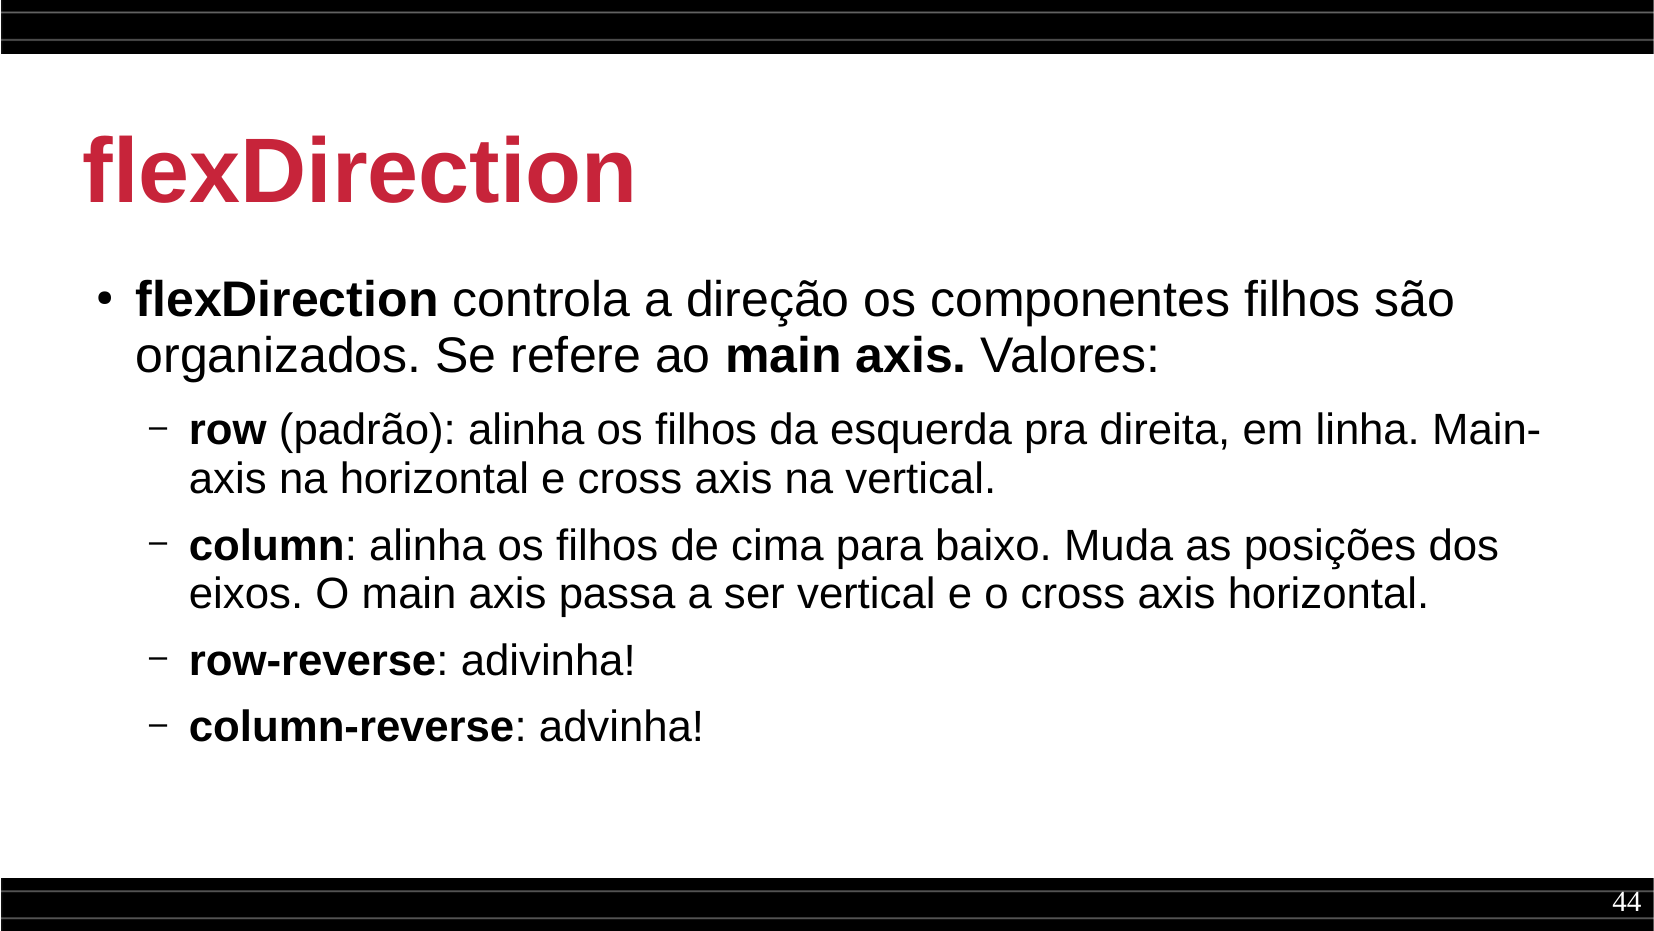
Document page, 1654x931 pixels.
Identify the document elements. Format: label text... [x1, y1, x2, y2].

title flexDirection [82, 92, 1571, 249]
picture [1, 878, 1654, 931]
picture [1, 0, 1654, 54]
list flexDirection controla a direção os componentes filhos são organizados. Se refere ao main axis. Valores: row (padrão): alinha os filhos da esquerda pra direita, em linha. Main-axis na horizontal e cross axis na vertical. column: alinha os filhos de cima para baixo. Muda as posições dos eixos. O main axis passa a ser vertical e o cross axis horizontal. row-reverse: adivinha! column-reverse: advinha! [82, 271, 1571, 758]
